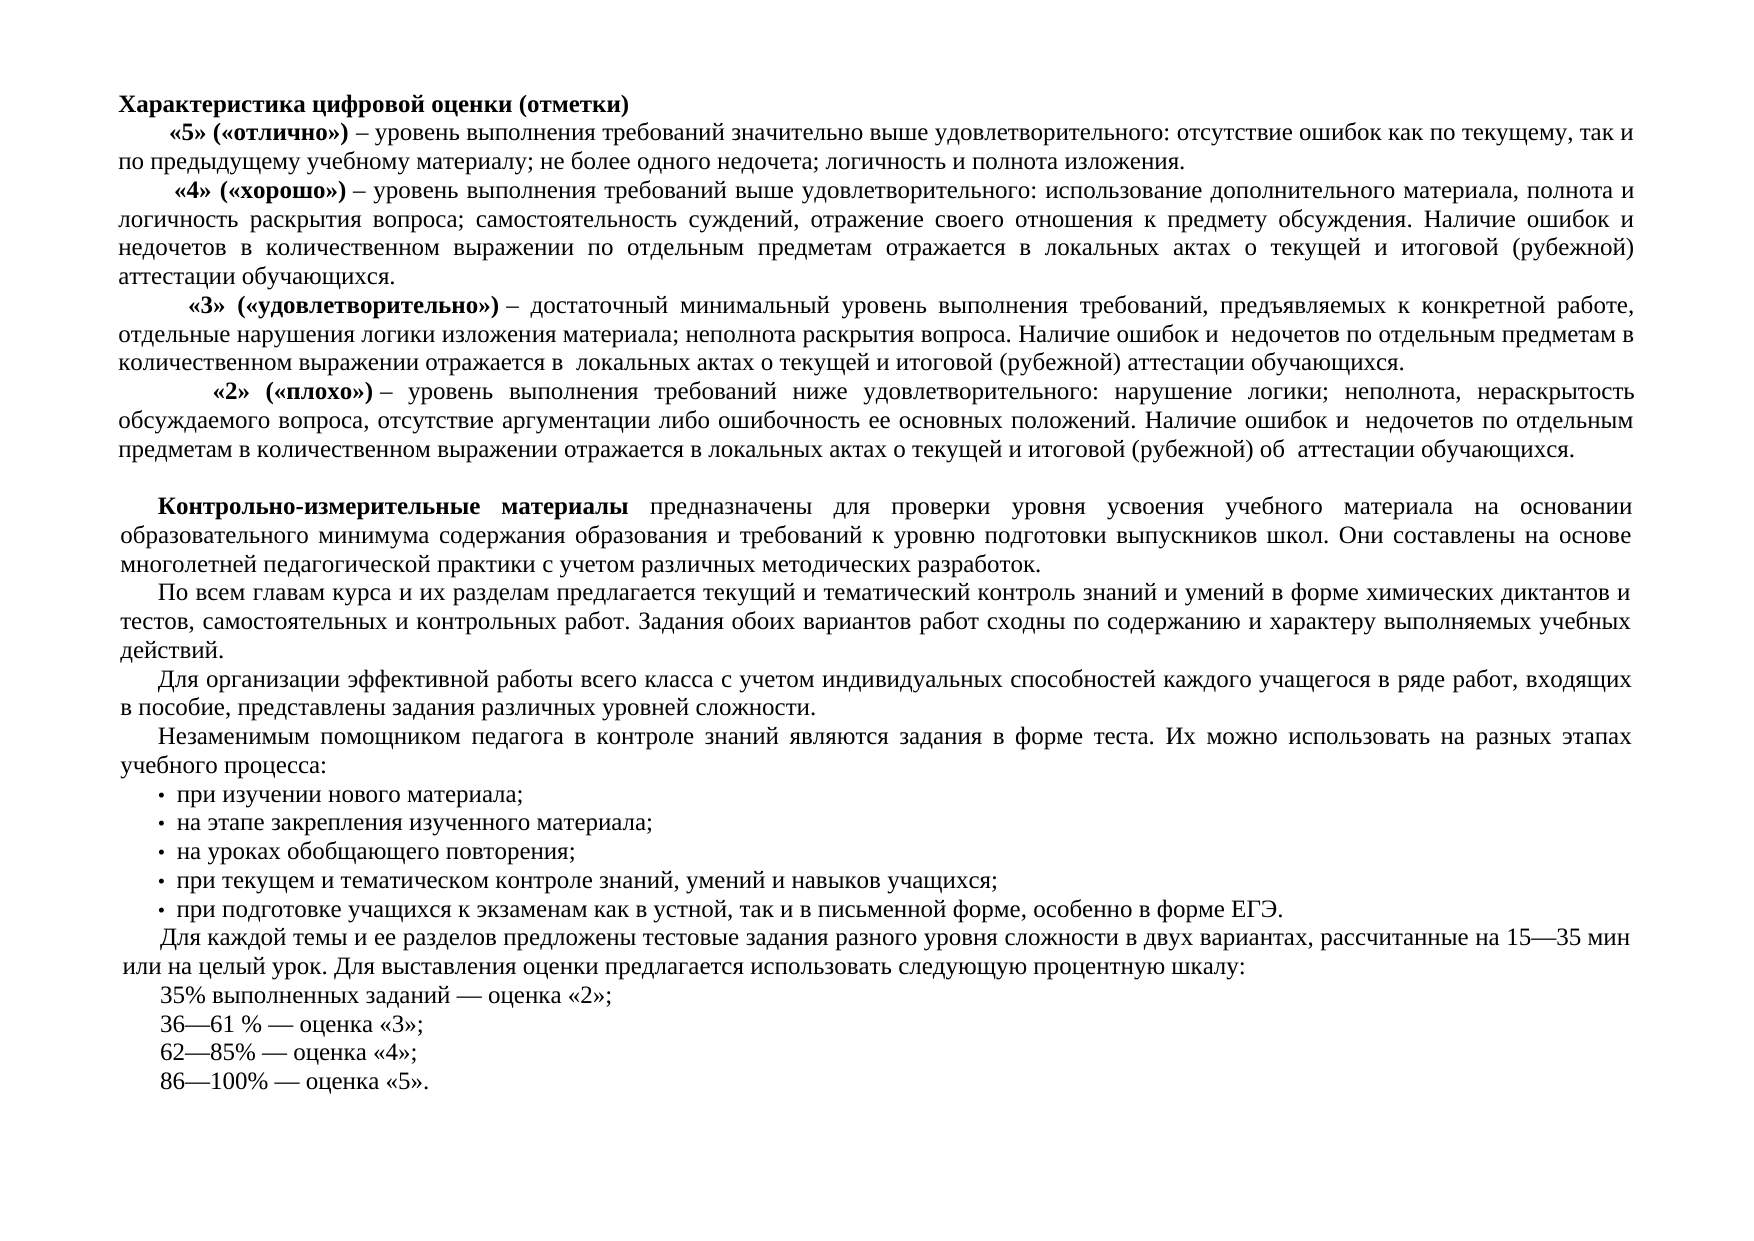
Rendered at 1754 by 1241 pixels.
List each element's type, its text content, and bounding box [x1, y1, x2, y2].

list на этапе закрепления изученного материала; [120, 807, 1636, 836]
list при подготовке учащихся к экзаменам как в устной, так и в письменной форме, особенно в форме ЕГЭ. [158, 894, 1634, 922]
list при текущем и тематическом контроле знаний, умений и навыков учащихся; [158, 865, 1634, 894]
text Для каждой темы и ее разделов предложены тестовые задания разного уровня сложности в двух вариантах, рассчитанные на 15—35 мин или на целый урок. Для выставления оценки предлагается использовать следующую процентную шкалу: [122, 922, 1632, 980]
list при изучении нового материала; [120, 779, 1636, 807]
text По всем главам курса и их разделам предлагается текущий и тематический контроль знаний и умений в форме химических диктантов и тестов, самостоятельных и контрольных работ. Задания обоих вариантов работ сходны по содержанию и характеру выполняемых учебных действий. [120, 577, 1634, 664]
text Контрольно-измерительные материалы предназначены для проверки уровня усвоения учебного материала на основании образовательного минимума содержания образования и требований к уровню подготовки выпускников школ. Они составлены на основе многолетней педагогической практики с учетом различных методических разработок. [120, 491, 1634, 577]
text 62—85% — оценка «4»; [122, 1037, 1636, 1066]
list на уроках обобщающего повторения; [120, 836, 1636, 865]
text «3» («удовлетворительно») – достаточный минимальный уровень выполнения требований, предъявляемых к конкретной работе, отдельные нарушения логики изложения материала; неполнота раскрытия вопроса. Наличие ошибок и недочетов по отдельным предметам в количественном выражении отражается в локальных актах о текущей и итоговой (рубежной) аттестации обучающихся. [118, 290, 1636, 376]
text «2» («плохо») – уровень выполнения требований ниже удовлетворительного: нарушение логики; неполнота, нераскрытость обсуждаемого вопроса, отсутствие аргументации либо ошибочность ее основных положений. Наличие ошибок и недочетов по отдельным предметам в количественном выражении отражается в локальных актах о текущей и итоговой (рубежной) об аттестации обучающихся. [118, 376, 1636, 462]
text Незаменимым помощником педагога в контроле знаний являются задания в форме теста. Их можно использовать на разных этапах учебного процесса: [120, 721, 1634, 779]
text «4» («хорошо») – уровень выполнения требований выше удовлетворительного: использование дополнительного материала, полнота и логичность раскрытия вопроса; самостоятельность суждений, отражение своего отношения к предмету обсуждения. Наличие ошибок и недочетов в количественном выражении по отдельным предметам отражается в локальных актах о текущей и итоговой (рубежной) аттестации обучающихся. [118, 175, 1636, 290]
text 86—100% — оценка «5». [122, 1066, 1636, 1095]
text «5» («отлично») – уровень выполнения требований значительно выше удовлетворительного: отсутствие ошибок как по текущему, так и по предыдущему учебному материалу; не более одного недочета; логичность и полнота изложения. [118, 117, 1636, 175]
text 36—61 % — оценка «3»; [122, 1009, 1636, 1037]
text Характеристика цифровой оценки (отметки) [118, 89, 1636, 117]
text Для организации эффективной работы всего класса с учетом индивидуальных способностей каждого учащегося в ряде работ, входящих в пособие, представлены задания различных уровней сложности. [120, 664, 1634, 721]
text 35% выполненных заданий — оценка «2»; [122, 980, 1636, 1009]
